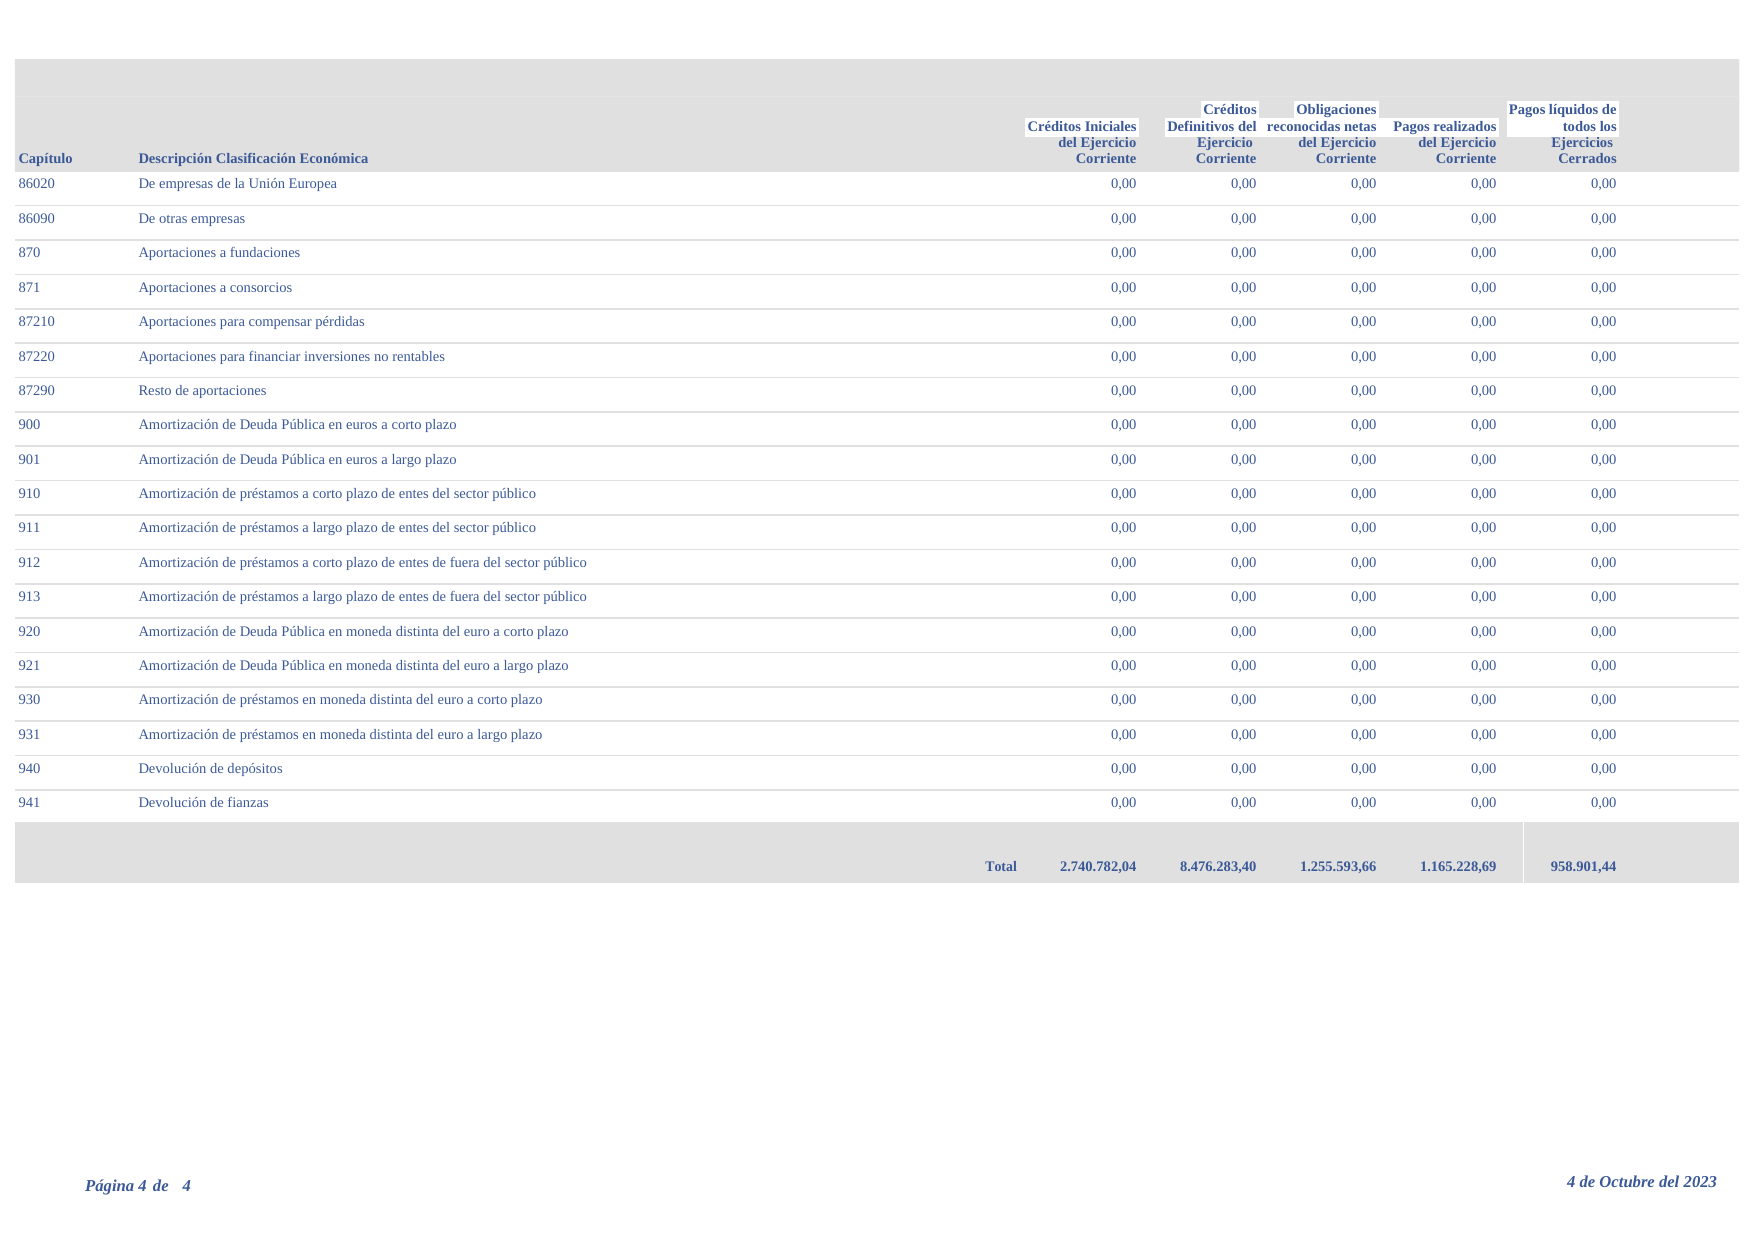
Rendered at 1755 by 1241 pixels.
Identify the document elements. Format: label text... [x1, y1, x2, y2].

table_cell [785, 756, 1037, 789]
table_cell 0,00 [1277, 310, 1397, 342]
table_cell 0,00 [1397, 791, 1523, 822]
table_cell 0,00 [1277, 447, 1397, 480]
table_cell 0,00 [1037, 722, 1158, 755]
table_cell 0,00 [1397, 756, 1523, 789]
table_cell 0,00 [1037, 344, 1158, 377]
table_cell 0,00 [1037, 585, 1158, 617]
table_cell 0,00 [1037, 653, 1158, 686]
table_cell 0,00 [1037, 550, 1158, 583]
table_cell [785, 653, 1037, 686]
table_cell 0,00 [1158, 688, 1277, 720]
table_cell 0,00 [1277, 756, 1397, 789]
table_cell Amortización de Deuda Pública en euros a corto plazo [105, 413, 785, 445]
table_cell 86020 [15, 172, 105, 205]
table_cell 0,00 [1397, 481, 1523, 514]
table_cell 0,00 [1524, 619, 1739, 652]
table_cell 0,00 [1524, 344, 1739, 377]
table_cell Amortización de préstamos a corto plazo de entes de fuera del sector público [105, 550, 785, 583]
table_cell 0,00 [1277, 275, 1397, 308]
table_cell 0,00 [1277, 172, 1397, 205]
table_cell 87290 [15, 378, 105, 411]
table_cell 0,00 [1524, 206, 1739, 239]
table_cell 0,00 [1524, 688, 1739, 720]
table_cell Amortización de Deuda Pública en euros a largo plazo [105, 447, 785, 480]
table_cell 0,00 [1158, 241, 1277, 273]
table_cell 0,00 [1277, 791, 1397, 822]
table_cell 0,00 [1037, 241, 1158, 273]
table_cell 2.740.782,04 [1037, 822, 1158, 883]
table_cell 0,00 [1277, 688, 1397, 720]
table_cell Amortización de Deuda Pública en moneda distinta del euro a largo plazo [105, 653, 785, 686]
table_cell 0,00 [1158, 722, 1277, 755]
table_cell 0,00 [1037, 688, 1158, 720]
table_cell 912 [15, 550, 105, 583]
table_cell 0,00 [1158, 481, 1277, 514]
table_cell 0,00 [1524, 791, 1739, 822]
table_cell 0,00 [1277, 344, 1397, 377]
table_cell 870 [15, 241, 105, 273]
table_cell [105, 822, 785, 883]
table_cell 0,00 [1277, 206, 1397, 239]
table_cell Devolución de depósitos [105, 756, 785, 789]
table_cell 0,00 [1524, 172, 1739, 205]
table_cell Amortización de préstamos en moneda distinta del euro a corto plazo [105, 688, 785, 720]
table_cell 0,00 [1397, 206, 1523, 239]
table_cell [785, 172, 1037, 205]
table_cell 0,00 [1158, 447, 1277, 480]
table_cell 0,00 [1277, 516, 1397, 548]
table_cell 0,00 [1397, 688, 1523, 720]
table_cell 0,00 [1397, 722, 1523, 755]
table_cell 0,00 [1397, 310, 1523, 342]
table_cell 0,00 [1037, 413, 1158, 445]
table_cell [785, 310, 1037, 342]
table_cell 0,00 [1158, 585, 1277, 617]
table_cell 871 [15, 275, 105, 308]
table_cell 0,00 [1524, 756, 1739, 789]
table_cell 0,00 [1158, 275, 1277, 308]
table_cell Resto de aportaciones [105, 378, 785, 411]
table_cell Amortización de Deuda Pública en moneda distinta del euro a corto plazo [105, 619, 785, 652]
table_cell [785, 413, 1037, 445]
table_cell 0,00 [1397, 619, 1523, 652]
table_cell [785, 619, 1037, 652]
table_cell 0,00 [1397, 275, 1523, 308]
table_cell 0,00 [1037, 378, 1158, 411]
table_cell [15, 822, 105, 883]
table_cell 0,00 [1158, 310, 1277, 342]
table_cell 0,00 [1158, 791, 1277, 822]
table_cell 0,00 [1397, 378, 1523, 411]
table_cell 0,00 [1524, 481, 1739, 514]
table_cell 958.901,44 [1524, 822, 1739, 883]
table_cell 86090 [15, 206, 105, 239]
table_cell 0,00 [1158, 550, 1277, 583]
table_cell [785, 791, 1037, 822]
table_cell [785, 550, 1037, 583]
table_cell 0,00 [1158, 172, 1277, 205]
table_cell 0,00 [1277, 619, 1397, 652]
table_cell 0,00 [1397, 413, 1523, 445]
table_cell Aportaciones a consorcios [105, 275, 785, 308]
table_cell 0,00 [1524, 413, 1739, 445]
table_cell 0,00 [1277, 653, 1397, 686]
table_cell 87220 [15, 344, 105, 377]
table_cell [785, 241, 1037, 273]
table_cell 1.255.593,66 [1277, 822, 1397, 883]
table_cell 920 [15, 619, 105, 652]
table_cell 0,00 [1277, 413, 1397, 445]
table_cell [785, 481, 1037, 514]
table_cell 0,00 [1524, 447, 1739, 480]
table_cell De otras empresas [105, 206, 785, 239]
table_cell [785, 344, 1037, 377]
table_cell 0,00 [1524, 550, 1739, 583]
table_cell 0,00 [1397, 585, 1523, 617]
table_cell 930 [15, 688, 105, 720]
table_cell Aportaciones a fundaciones [105, 241, 785, 273]
table_cell 0,00 [1397, 447, 1523, 480]
table_cell 0,00 [1037, 447, 1158, 480]
table_cell Amortización de préstamos a largo plazo de entes de fuera del sector público [105, 585, 785, 617]
table_cell 0,00 [1524, 653, 1739, 686]
table_cell 0,00 [1158, 756, 1277, 789]
table_cell 0,00 [1277, 550, 1397, 583]
table_cell 0,00 [1037, 516, 1158, 548]
table_cell [785, 206, 1037, 239]
table_cell 0,00 [1037, 275, 1158, 308]
table_cell Amortización de préstamos en moneda distinta del euro a largo plazo [105, 722, 785, 755]
table_cell 931 [15, 722, 105, 755]
table_cell 0,00 [1037, 172, 1158, 205]
table_cell Aportaciones para compensar pérdidas [105, 310, 785, 342]
table_cell 0,00 [1277, 481, 1397, 514]
table_cell 8.476.283,40 [1158, 822, 1277, 883]
table_cell 0,00 [1158, 378, 1277, 411]
table_cell 0,00 [1158, 653, 1277, 686]
table_cell 911 [15, 516, 105, 548]
table_cell [785, 722, 1037, 755]
table_cell 900 [15, 413, 105, 445]
table_cell De empresas de la Unión Europea [105, 172, 785, 205]
table_cell 941 [15, 791, 105, 822]
table_cell Amortización de préstamos a largo plazo de entes del sector público [105, 516, 785, 548]
table_cell 0,00 [1158, 413, 1277, 445]
table_cell 0,00 [1524, 722, 1739, 755]
table_cell 87210 [15, 310, 105, 342]
table_cell [785, 516, 1037, 548]
table_cell 0,00 [1277, 722, 1397, 755]
table_cell [785, 447, 1037, 480]
table_cell 0,00 [1158, 619, 1277, 652]
table_cell 0,00 [1397, 653, 1523, 686]
table_cell 0,00 [1397, 550, 1523, 583]
table_cell 0,00 [1037, 619, 1158, 652]
table_cell 0,00 [1397, 516, 1523, 548]
table_cell 0,00 [1277, 241, 1397, 273]
table_cell 0,00 [1037, 481, 1158, 514]
table_cell 913 [15, 585, 105, 617]
table_cell 0,00 [1037, 310, 1158, 342]
table_cell 0,00 [1524, 378, 1739, 411]
table_cell 0,00 [1397, 344, 1523, 377]
table_cell 0,00 [1524, 310, 1739, 342]
table_cell 0,00 [1524, 585, 1739, 617]
table_cell 0,00 [1158, 344, 1277, 377]
table_cell 921 [15, 653, 105, 686]
table_cell [785, 585, 1037, 617]
table_cell 0,00 [1277, 378, 1397, 411]
table_cell [785, 275, 1037, 308]
table_cell 0,00 [1158, 206, 1277, 239]
table_cell 0,00 [1524, 241, 1739, 273]
table_cell 0,00 [1037, 756, 1158, 789]
table_cell 0,00 [1524, 516, 1739, 548]
table_cell [785, 378, 1037, 411]
table_cell 0,00 [1397, 172, 1523, 205]
table_cell Total [785, 822, 1037, 883]
table_cell 910 [15, 481, 105, 514]
table_cell 901 [15, 447, 105, 480]
table_cell Devolución de fianzas [105, 791, 785, 822]
table_cell 0,00 [1397, 241, 1523, 273]
table_cell [785, 688, 1037, 720]
table_cell 0,00 [1277, 585, 1397, 617]
table_cell Aportaciones para financiar inversiones no rentables [105, 344, 785, 377]
table_cell 0,00 [1524, 275, 1739, 308]
table_cell 0,00 [1037, 206, 1158, 239]
table_cell 0,00 [1037, 791, 1158, 822]
table_cell 940 [15, 756, 105, 789]
table_cell Amortización de préstamos a corto plazo de entes del sector público [105, 481, 785, 514]
table_cell 1.165.228,69 [1397, 822, 1523, 883]
table_cell 0,00 [1158, 516, 1277, 548]
